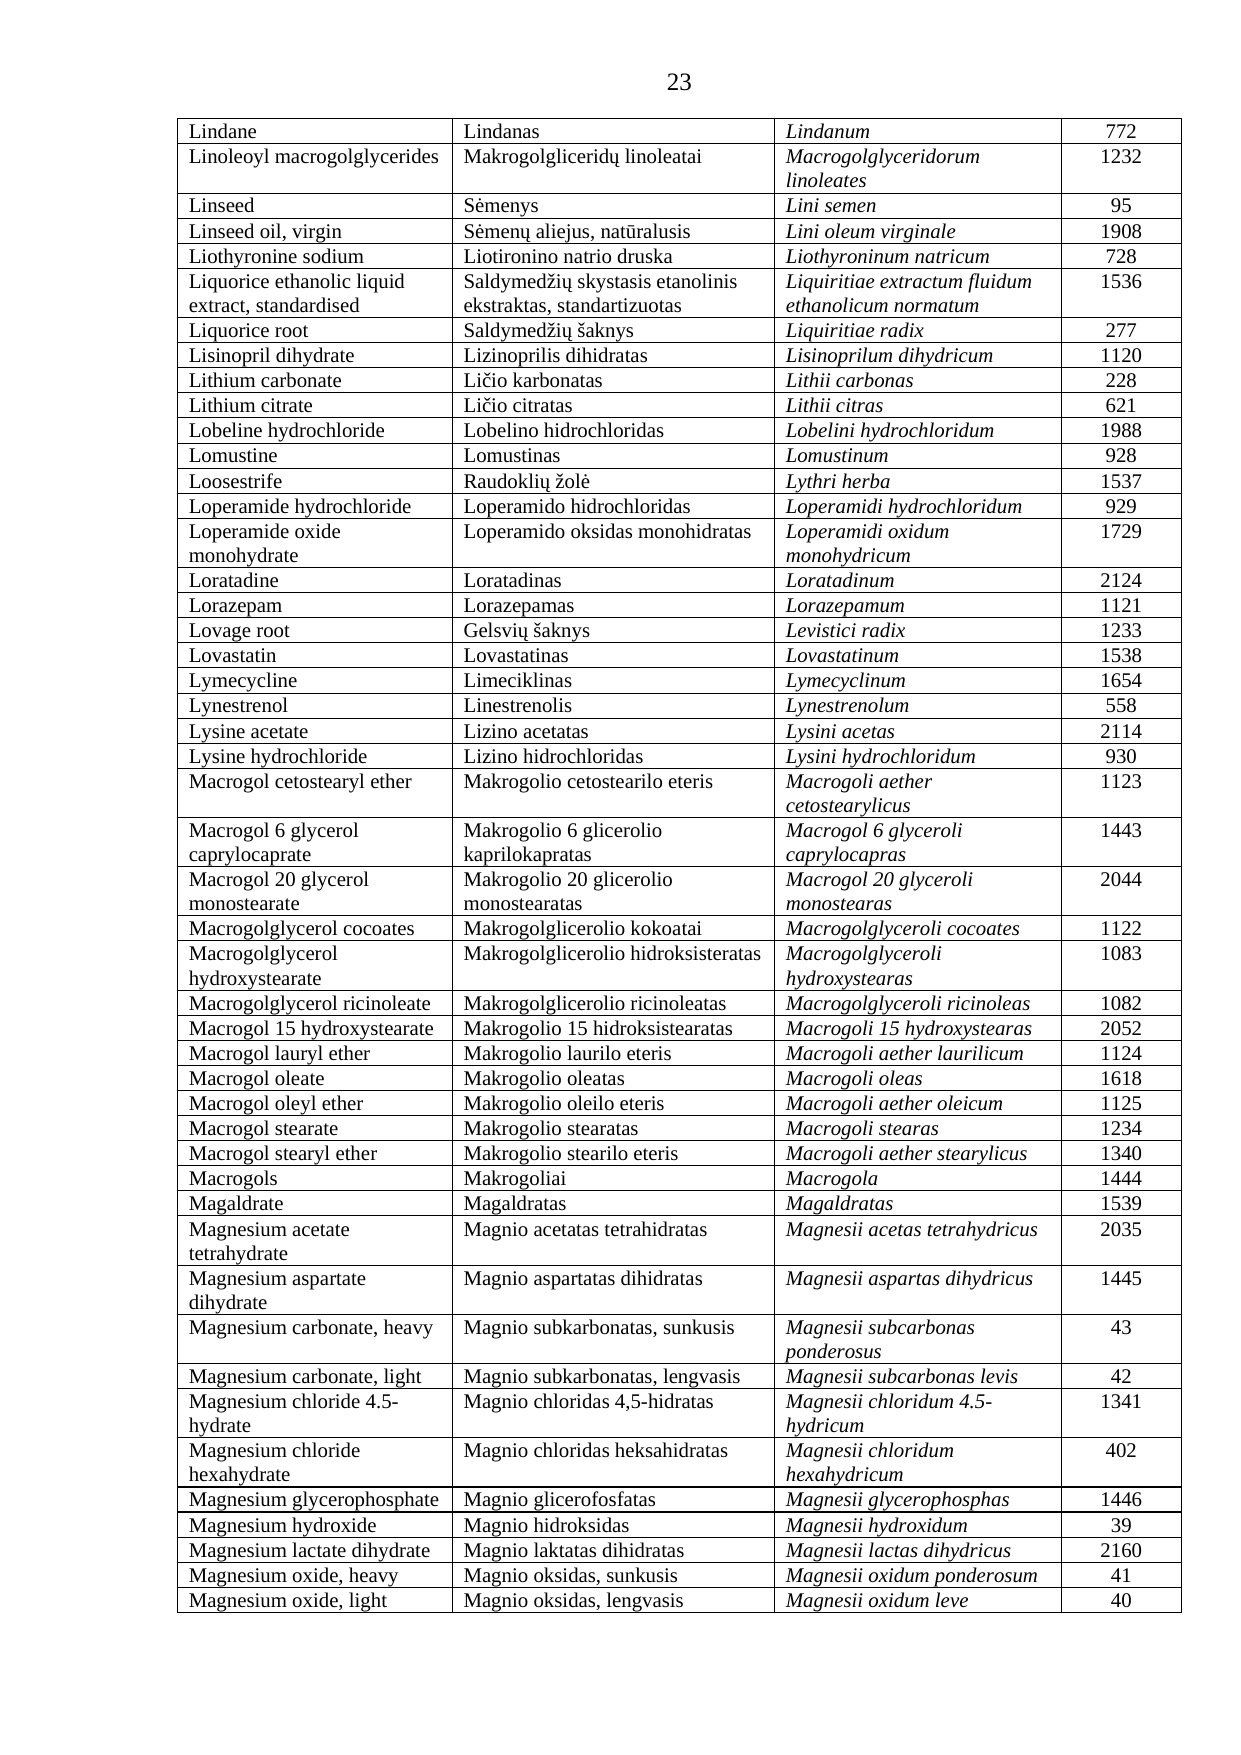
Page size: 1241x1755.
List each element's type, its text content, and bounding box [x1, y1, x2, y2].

table_cell Macrogolglyceridorum linoleates [775, 144, 1061, 192]
table_cell 1233 [1062, 618, 1181, 642]
table_cell Macrogoli aether cetostearylicus [775, 769, 1061, 817]
table_cell Loratadinas [453, 568, 774, 592]
table_cell Lovastatinas [453, 643, 774, 667]
table_cell Lymecycline [178, 668, 452, 692]
table_cell Macrogoli aether laurilicum [775, 1041, 1061, 1065]
table_cell Lysine hydrochloride [178, 744, 452, 768]
table_cell Lizino hidrochloridas [453, 744, 774, 768]
table_cell Linestrenolis [453, 694, 774, 717]
table_cell Makrogolio 6 glicerolio kaprilokapratas [453, 818, 774, 866]
table_cell Macrogol 20 glyceroli monostearas [775, 867, 1061, 915]
table_cell Macrogol cetostearyl ether [178, 769, 452, 817]
table_cell Macrogol oleyl ether [178, 1091, 452, 1115]
table_cell Ličio karbonatas [453, 368, 774, 392]
table_cell 1444 [1062, 1166, 1181, 1190]
table_cell Makrogolio stearatas [453, 1116, 774, 1140]
table_cell Magnesii acetas tetrahydricus [775, 1216, 1061, 1264]
table_cell Lorazepamum [775, 593, 1061, 617]
table_cell Sėmenys [453, 194, 774, 217]
table_cell 1123 [1062, 769, 1181, 817]
table_cell 1122 [1062, 916, 1181, 940]
table_cell Liothyronine sodium [178, 244, 452, 268]
table_cell Makrogolglicerolio ricinoleatas [453, 991, 774, 1014]
table_cell Lymecyclinum [775, 668, 1061, 692]
table_cell 2044 [1062, 867, 1181, 915]
table_cell 2160 [1062, 1538, 1181, 1562]
table_cell Magaldrate [178, 1191, 452, 1215]
table_cell Magnesii oxidum leve [775, 1588, 1061, 1612]
table_cell Magnesium aspartate dihydrate [178, 1266, 452, 1314]
table_cell Lysine acetate [178, 719, 452, 743]
table_cell 1988 [1062, 418, 1181, 442]
table_cell Lobelino hidrochloridas [453, 418, 774, 442]
table_cell Loratadine [178, 568, 452, 592]
table_cell Lindane [178, 119, 452, 143]
table_cell Magnesii lactas dihydricus [775, 1538, 1061, 1562]
table_cell Macrogol 20 glycerol monostearate [178, 867, 452, 915]
table_cell Macrogolglycerol cocoates [178, 916, 452, 940]
table_cell Macrogoli aether stearylicus [775, 1141, 1061, 1165]
table_cell Linseed oil, virgin [178, 219, 452, 243]
table_cell Macrogols [178, 1166, 452, 1190]
table_cell Lysini acetas [775, 719, 1061, 743]
table_cell 39 [1062, 1513, 1181, 1537]
table_cell Macrogol stearate [178, 1116, 452, 1140]
table_cell Loperamidi hydrochloridum [775, 494, 1061, 518]
table_cell 558 [1062, 694, 1181, 717]
table_cell Magnio oksidas, lengvasis [453, 1588, 774, 1612]
table_cell Lovage root [178, 618, 452, 642]
table_cell Macrogol 6 glycerol caprylocaprate [178, 818, 452, 866]
table_cell 2124 [1062, 568, 1181, 592]
table_cell 621 [1062, 393, 1181, 417]
table_cell 1082 [1062, 991, 1181, 1014]
table_cell Magnio glicerofosfatas [453, 1488, 774, 1511]
table_cell Liquorice root [178, 318, 452, 342]
table_cell 1341 [1062, 1389, 1181, 1437]
table_cell Macrogoli 15 hydroxystearas [775, 1016, 1061, 1040]
table_cell Makrogolio 20 glicerolio monostearatas [453, 867, 774, 915]
table_cell 41 [1062, 1563, 1181, 1587]
table_cell 1340 [1062, 1141, 1181, 1165]
table_cell Makrogolgliceridų linoleatai [453, 144, 774, 192]
table_cell Makrogolio oleatas [453, 1066, 774, 1090]
table_cell Limeciklinas [453, 668, 774, 692]
table_cell Magnio oksidas, sunkusis [453, 1563, 774, 1587]
table_cell Macrogol 6 glyceroli caprylocapras [775, 818, 1061, 866]
table_cell Liquorice ethanolic liquid extract, standardised [178, 269, 452, 317]
table_cell Lynestrenolum [775, 694, 1061, 717]
table_cell 95 [1062, 194, 1181, 217]
table_cell Sėmenų aliejus, natūralusis [453, 219, 774, 243]
table_cell Liquiritiae extractum fluidum ethanolicum normatum [775, 269, 1061, 317]
table_cell 928 [1062, 444, 1181, 467]
table_cell 1125 [1062, 1091, 1181, 1115]
table_cell Gelsvių šaknys [453, 618, 774, 642]
table_cell Magnesii chloridum hexahydricum [775, 1438, 1061, 1486]
table_cell Macrogolglyceroli cocoates [775, 916, 1061, 940]
table_cell 1538 [1062, 643, 1181, 667]
table_cell 1729 [1062, 519, 1181, 567]
table_cell 1120 [1062, 343, 1181, 367]
table_cell 1908 [1062, 219, 1181, 243]
table_cell Lovastatin [178, 643, 452, 667]
table_cell 1537 [1062, 469, 1181, 493]
table_cell Magnesium oxide, heavy [178, 1563, 452, 1587]
table_cell Macrogoli aether oleicum [775, 1091, 1061, 1115]
table_cell 1121 [1062, 593, 1181, 617]
table_cell Lisinopril dihydrate [178, 343, 452, 367]
table_cell Macrogol stearyl ether [178, 1141, 452, 1165]
table_cell Makrogolglicerolio hidroksisteratas [453, 941, 774, 989]
table_cell Magnio aspartatas dihidratas [453, 1266, 774, 1314]
table_cell 1618 [1062, 1066, 1181, 1090]
table_cell 929 [1062, 494, 1181, 518]
table_cell Macrogolglyceroli ricinoleas [775, 991, 1061, 1014]
table_cell Lithium carbonate [178, 368, 452, 392]
table_cell Makrogolio laurilo eteris [453, 1041, 774, 1065]
table_cell Lysini hydrochloridum [775, 744, 1061, 768]
table_cell 2052 [1062, 1016, 1181, 1040]
table_cell Lobelini hydrochloridum [775, 418, 1061, 442]
table_cell 42 [1062, 1364, 1181, 1388]
table_cell 1445 [1062, 1266, 1181, 1314]
table_cell Makrogolio cetostearilo eteris [453, 769, 774, 817]
table_cell 402 [1062, 1438, 1181, 1486]
table_cell Lithii citras [775, 393, 1061, 417]
table_cell Magaldratas [775, 1191, 1061, 1215]
table_cell Magnesium chloride 4.5-hydrate [178, 1389, 452, 1437]
table_cell 1654 [1062, 668, 1181, 692]
table_cell Magnesium acetate tetrahydrate [178, 1216, 452, 1264]
table_cell Lizino acetatas [453, 719, 774, 743]
table_cell Magnio hidroksidas [453, 1513, 774, 1537]
table_cell 1446 [1062, 1488, 1181, 1511]
table_cell 1234 [1062, 1116, 1181, 1140]
table_cell Magnesium hydroxide [178, 1513, 452, 1537]
table_cell Lindanum [775, 119, 1061, 143]
table_cell Lovastatinum [775, 643, 1061, 667]
table_cell Magnio chloridas 4,5-hidratas [453, 1389, 774, 1437]
table_cell 40 [1062, 1588, 1181, 1612]
table_cell Makrogolio 15 hidroksistearatas [453, 1016, 774, 1040]
table_cell Makrogolio stearilo eteris [453, 1141, 774, 1165]
table_cell Lithium citrate [178, 393, 452, 417]
table_cell 772 [1062, 119, 1181, 143]
table_cell Saldymedžių šaknys [453, 318, 774, 342]
table_cell Makrogolio oleilo eteris [453, 1091, 774, 1115]
table_cell Macrogolglycerol ricinoleate [178, 991, 452, 1014]
table_cell Lorazepam [178, 593, 452, 617]
table_cell Ličio citratas [453, 393, 774, 417]
table_cell Macrogoli stearas [775, 1116, 1061, 1140]
table_cell Loperamide oxide monohydrate [178, 519, 452, 567]
table_cell Lindanas [453, 119, 774, 143]
table_cell Magaldratas [453, 1191, 774, 1215]
table_cell Liquiritiae radix [775, 318, 1061, 342]
table_cell 930 [1062, 744, 1181, 768]
table_cell Lorazepamas [453, 593, 774, 617]
table_cell Macrogolglycerol hydroxystearate [178, 941, 452, 989]
table_cell Magnesii aspartas dihydricus [775, 1266, 1061, 1314]
table_cell Makrogolglicerolio kokoatai [453, 916, 774, 940]
table_cell Macrogol oleate [178, 1066, 452, 1090]
table_cell Lithii carbonas [775, 368, 1061, 392]
table_cell Macrogol 15 hydroxystearate [178, 1016, 452, 1040]
table_cell Loperamidi oxidum monohydricum [775, 519, 1061, 567]
table_cell 228 [1062, 368, 1181, 392]
table_cell Magnio subkarbonatas, sunkusis [453, 1315, 774, 1363]
table_cell Magnesium lactate dihydrate [178, 1538, 452, 1562]
table_cell Linseed [178, 194, 452, 217]
table_cell 1083 [1062, 941, 1181, 989]
table_cell Lomustinas [453, 444, 774, 467]
table_cell Magnesium oxide, light [178, 1588, 452, 1612]
table_cell Saldymedžių skystasis etanolinis ekstraktas, standartizuotas [453, 269, 774, 317]
table_cell 43 [1062, 1315, 1181, 1363]
table_cell 1539 [1062, 1191, 1181, 1215]
table_cell 1536 [1062, 269, 1181, 317]
table_cell Lizinoprilis dihidratas [453, 343, 774, 367]
table_cell Magnio laktatas dihidratas [453, 1538, 774, 1562]
table_cell Magnesii glycerophosphas [775, 1488, 1061, 1511]
table_cell Linoleoyl macrogolglycerides [178, 144, 452, 192]
table_cell Loperamido oksidas monohidratas [453, 519, 774, 567]
table_cell Macrogola [775, 1166, 1061, 1190]
table_cell Levistici radix [775, 618, 1061, 642]
table_cell Makrogoliai [453, 1166, 774, 1190]
table_cell Magnesii oxidum ponderosum [775, 1563, 1061, 1587]
table_cell Lomustine [178, 444, 452, 467]
table_cell Lomustinum [775, 444, 1061, 467]
table_cell Macrogolglyceroli hydroxystearas [775, 941, 1061, 989]
table_cell Lini oleum virginale [775, 219, 1061, 243]
table_cell Magnesii hydroxidum [775, 1513, 1061, 1537]
table_cell Liotironino natrio druska [453, 244, 774, 268]
table_cell Lini semen [775, 194, 1061, 217]
table_cell Liothyroninum natricum [775, 244, 1061, 268]
table_cell Lythri herba [775, 469, 1061, 493]
table_cell Raudoklių žolė [453, 469, 774, 493]
table_cell Magnesii subcarbonas ponderosus [775, 1315, 1061, 1363]
table_cell Lobeline hydrochloride [178, 418, 452, 442]
table_cell Magnesium chloride hexahydrate [178, 1438, 452, 1486]
table_cell Loosestrife [178, 469, 452, 493]
table_cell Magnio subkarbonatas, lengvasis [453, 1364, 774, 1388]
table_cell Magnesium carbonate, light [178, 1364, 452, 1388]
table_cell Magnio acetatas tetrahidratas [453, 1216, 774, 1264]
table_cell 2114 [1062, 719, 1181, 743]
table_cell Macrogoli oleas [775, 1066, 1061, 1090]
table_cell Lynestrenol [178, 694, 452, 717]
table_cell Magnesii chloridum 4.5-hydricum [775, 1389, 1061, 1437]
table_cell 277 [1062, 318, 1181, 342]
table_cell Magnesium glycerophosphate [178, 1488, 452, 1511]
table_cell 2035 [1062, 1216, 1181, 1264]
table_cell 1124 [1062, 1041, 1181, 1065]
table_cell Loperamide hydrochloride [178, 494, 452, 518]
table_cell 728 [1062, 244, 1181, 268]
table_cell Lisinoprilum dihydricum [775, 343, 1061, 367]
table_cell 1443 [1062, 818, 1181, 866]
table_cell 1232 [1062, 144, 1181, 192]
table_cell Loratadinum [775, 568, 1061, 592]
table_cell Magnesium carbonate, heavy [178, 1315, 452, 1363]
table_cell Macrogol lauryl ether [178, 1041, 452, 1065]
table_cell Magnio chloridas heksahidratas [453, 1438, 774, 1486]
table_cell Loperamido hidrochloridas [453, 494, 774, 518]
table_cell Magnesii subcarbonas levis [775, 1364, 1061, 1388]
